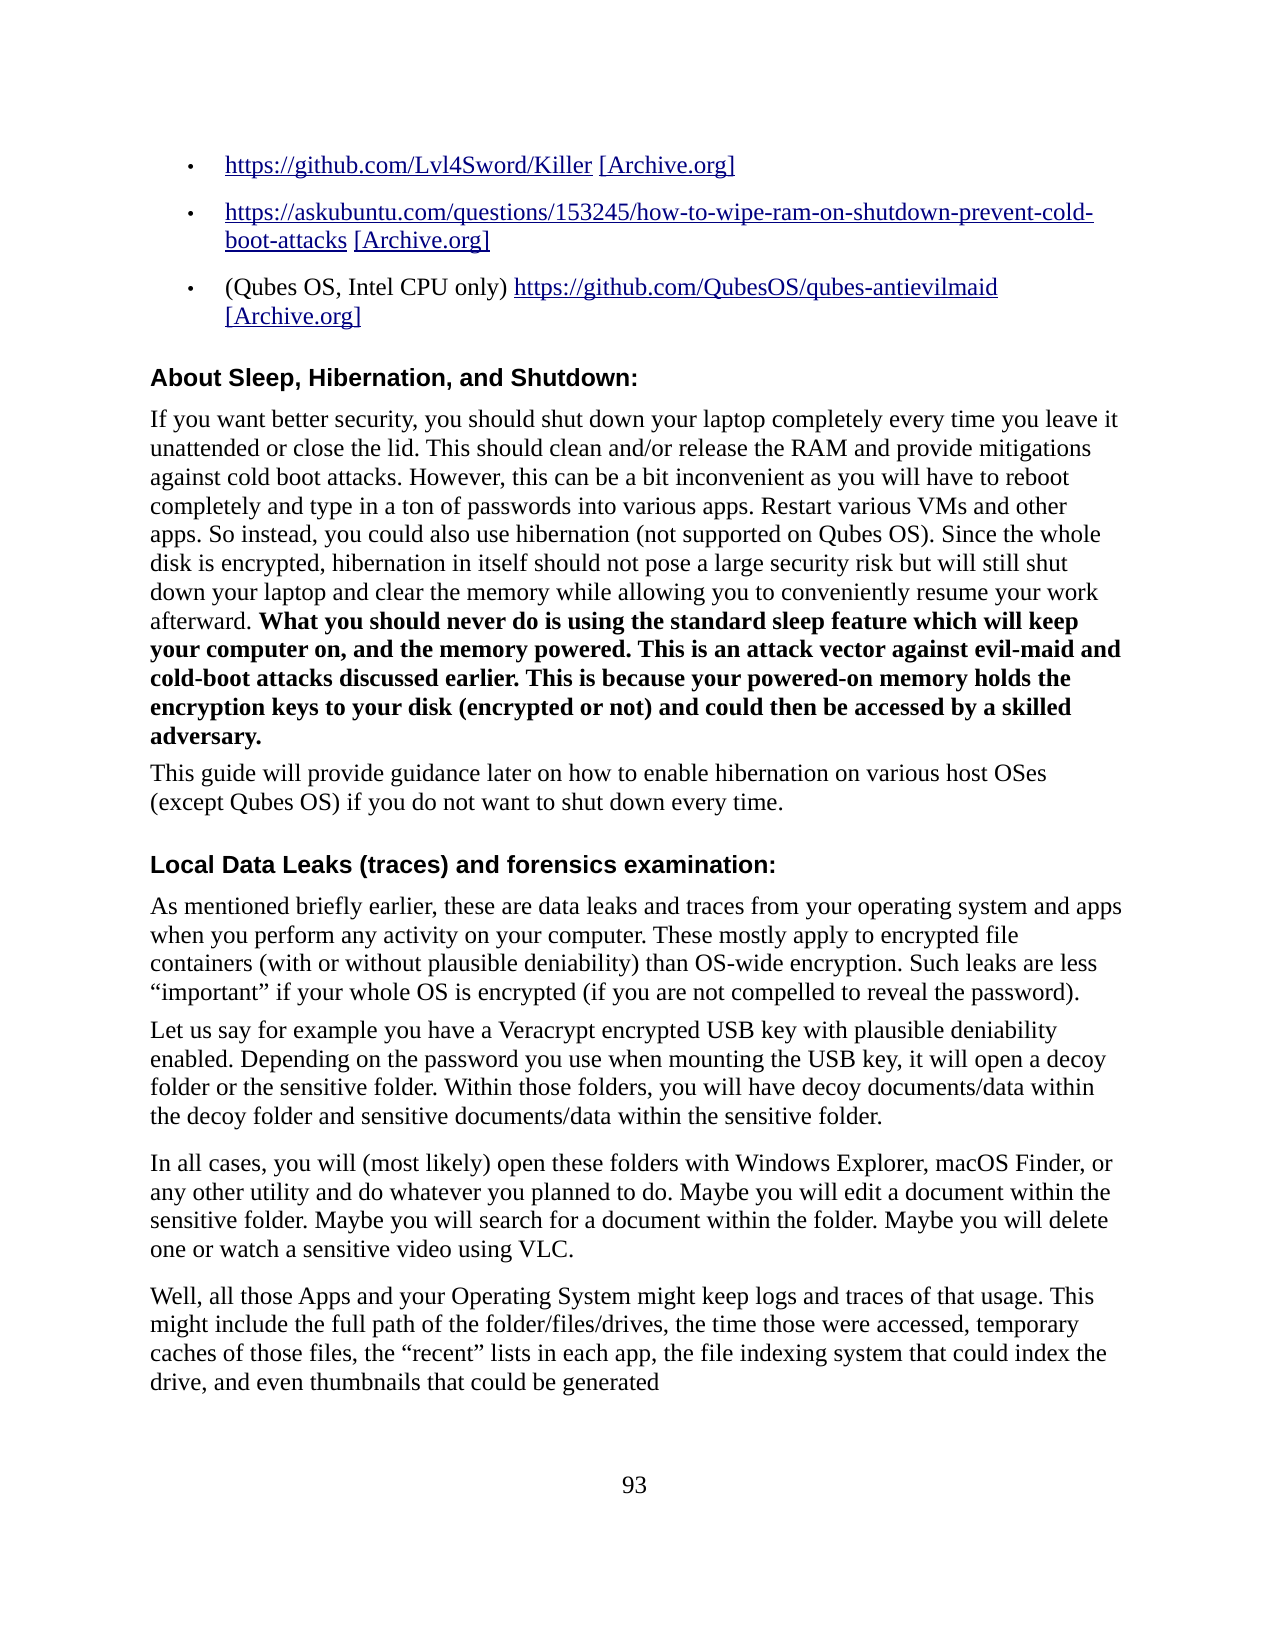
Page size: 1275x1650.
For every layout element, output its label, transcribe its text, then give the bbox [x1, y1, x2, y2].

text In all cases, you will (most likely) open these folders with Windows Explorer, macOS Finder, or any other utility and do whatever you planned to do. Maybe you will edit a document within the sensitive folder. Maybe you will search for a document within the folder. Maybe you will delete one or watch a sensitive video using VLC. [150, 1148, 1125, 1263]
text If you want better security, you should shut down your laptop completely every time you leave it unattended or close the lid. This should clean and/or release the RAM and provide mitigations against cold boot attacks. However, this can be a bit inconvenient as you will have to reboot completely and type in a ton of passwords into various apps. Restart various VMs and other apps. So instead, you could also use hibernation (not supported on Qubes OS). Since the whole disk is encrypted, hibernation in itself should not pose a large security risk but will still shut down your laptop and clear the memory while allowing you to conveniently resume your work afterward. What you should never do is using the standard sleep feature which will keep your computer on, and the memory powered. This is an attack vector against evil-maid and cold-boot attacks discussed earlier. This is because your powered-on memory holds the encryption keys to your disk (encrypted or not) and could then be accessed by a skilled adversary. [150, 404, 1125, 749]
text Let us say for example you have a Veracrypt encrypted USB key with plausible deniability enabled. Depending on the password you use when mounting the USB key, it will open a decoy folder or the sensitive folder. Within those folders, you will have decoy documents/data within the decoy folder and sensitive documents/data within the sensitive folder. [150, 1015, 1125, 1130]
text This guide will provide guidance later on how to enable hibernation on various host OSes (except Qubes OS) if you do not want to shut down every time. [150, 758, 1125, 816]
subtitle About Sleep, Hibernation, and Shutdown: [150, 363, 1125, 392]
text Well, all those Apps and your Operating System might keep logs and traces of that usage. This might include the full path of the folder/files/drives, the time those were accessed, temporary caches of those files, the “recent” lists in each app, the file indexing system that could index the drive, and even thumbnails that could be generated [150, 1281, 1125, 1396]
list https://askubuntu.com/questions/153245/how-to-wipe-ram-on-shutdown-prevent-cold-boot-attacks [Archive.org] [187, 197, 1125, 254]
list (Qubes OS, Intel CPU only) https://github.com/QubesOS/qubes-antievilmaid [Archive.org] [187, 272, 1125, 329]
list https://github.com/Lvl4Sword/Killer [Archive.org] [187, 150, 1125, 179]
subtitle Local Data Leaks (traces) and forensics examination: [150, 850, 1125, 878]
text As mentioned briefly earlier, these are data leaks and traces from your operating system and apps when you perform any activity on your computer. These mostly apply to encrypted file containers (with or without plausible deniability) than OS-wide encryption. Such leaks are less “important” if your whole OS is encrypted (if you are not compelled to reveal the password). [150, 891, 1125, 1006]
